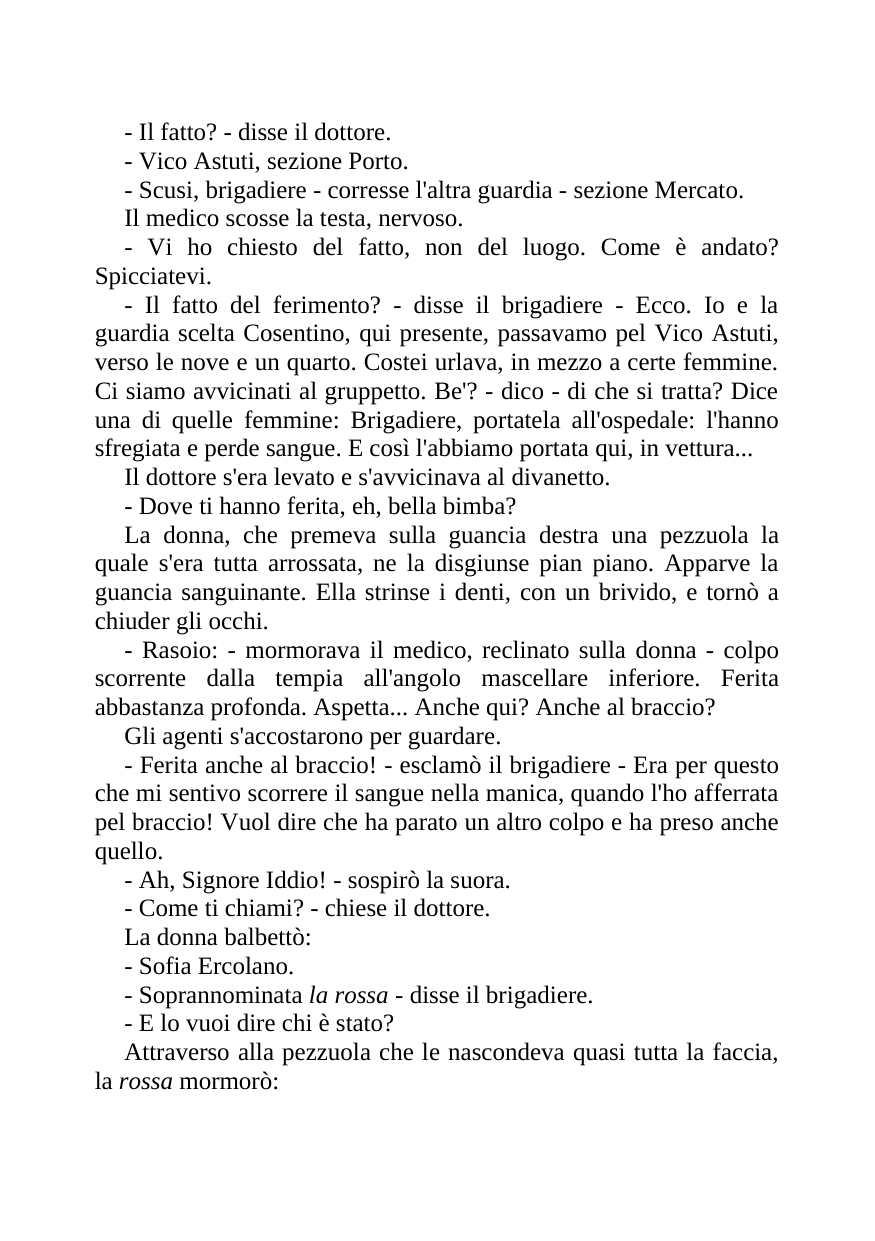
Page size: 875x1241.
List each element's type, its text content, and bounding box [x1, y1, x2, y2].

text - Rasoio: - mormorava il medico, reclinato sulla donna - colpo scorrente dalla tempia all'angolo mascellare inferiore. Ferita abbastanza profonda. Aspetta... Anche qui? Anche al braccio? [94, 635, 779, 721]
text Gli agenti s'accostarono per guardare. [94, 721, 779, 750]
text Attraverso alla pezzuola che le nascondeva quasi tutta la faccia, la rossa mormorò: [94, 1037, 779, 1095]
text La donna, che premeva sulla guancia destra una pezzuola la quale s'era tutta arrossata, ne la disgiunse pian piano. Apparve la guancia sanguinante. Ella strinse i denti, con un brivido, e tornò a chiuder gli occhi. [94, 520, 779, 635]
text - Ferita anche al braccio! - esclamò il brigadiere - Era per questo che mi sentivo scorrere il sangue nella manica, quando l'ho afferrata pel braccio! Vuol dire che ha parato un altro colpo e ha preso anche quello. [94, 750, 779, 865]
text Il dottore s'era levato e s'avvicinava al divanetto. [94, 462, 779, 491]
text - Vico Astuti, sezione Porto. [94, 146, 779, 175]
text - E lo vuoi dire chi è stato? [94, 1008, 779, 1037]
text - Soprannominata la rossa - disse il brigadiere. [94, 980, 779, 1008]
text - Come ti chiami? - chiese il dottore. [94, 893, 779, 922]
text - Sofia Ercolano. [94, 951, 779, 980]
text - Vi ho chiesto del fatto, non del luogo. Come è andato? Spicciatevi. [94, 232, 779, 290]
text - Scusi, brigadiere - corresse l'altra guardia - sezione Mercato. [94, 175, 779, 203]
text - Il fatto? - disse il dottore. [94, 117, 779, 146]
text Il medico scosse la testa, nervoso. [94, 203, 779, 232]
text La donna balbettò: [94, 922, 779, 951]
text - Dove ti hanno ferita, eh, bella bimba? [94, 491, 779, 520]
text - Ah, Signore Iddio! - sospirò la suora. [94, 865, 779, 893]
text - Il fatto del ferimento? - disse il brigadiere - Ecco. Io e la guardia scelta Cosentino, qui presente, passavamo pel Vico Astuti, verso le nove e un quarto. Costei urlava, in mezzo a certe femmine. Ci siamo avvicinati al gruppetto. Be'? - dico - di che si tratta? Dice una di quelle femmine: Brigadiere, portatela all'ospedale: l'hanno sfregiata e perde sangue. E così l'abbiamo portata qui, in vettura... [94, 290, 779, 462]
